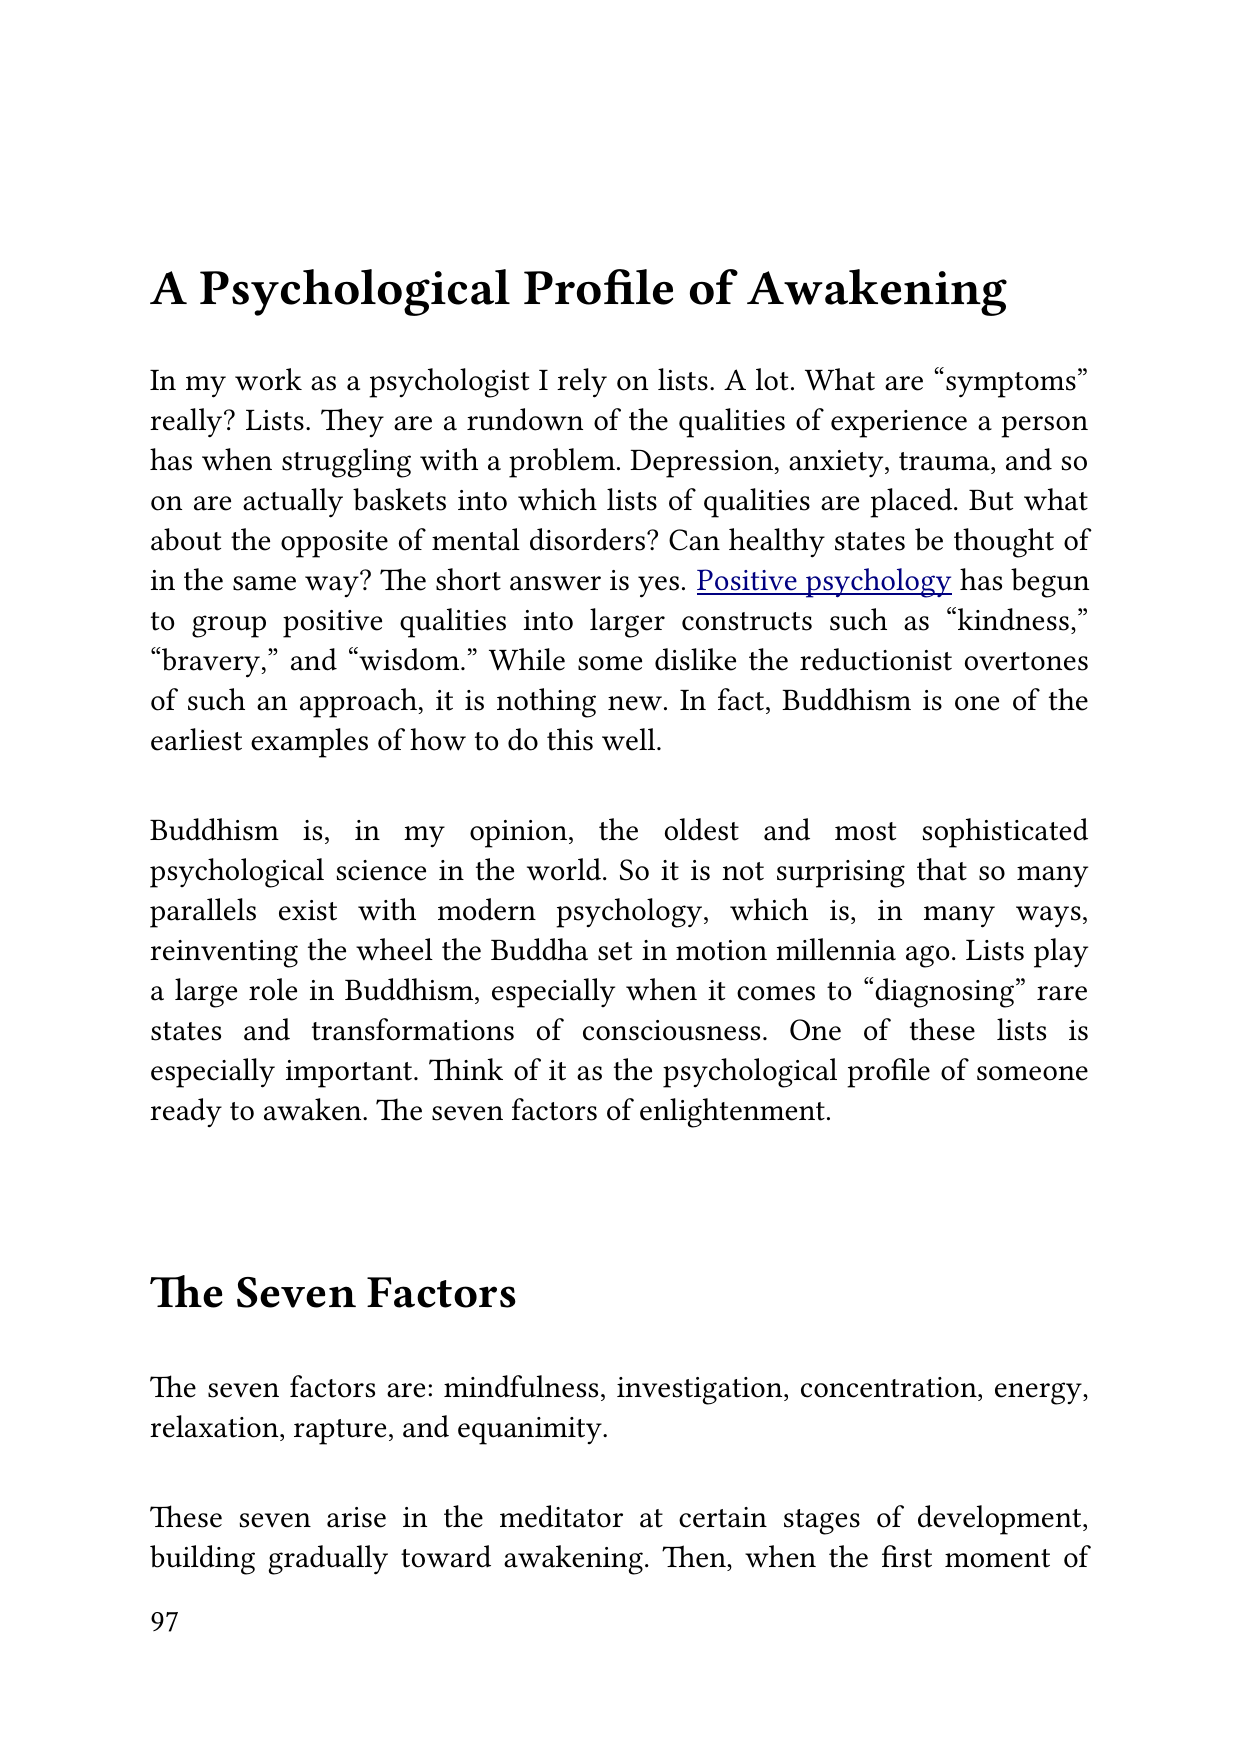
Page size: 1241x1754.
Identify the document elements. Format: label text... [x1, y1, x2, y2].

subtitle The Seven Factors [150, 1264, 1090, 1319]
text The seven factors are: mindfulness, investigation, concentration, energy, relaxation, rapture, and equanimity. [150, 1365, 1090, 1445]
text In my work as a psychologist I rely on lists. A lot. What are “symptoms” really? Lists. They are a rundown of the qualities of experience a person has when struggling with a problem. Depression, anxiety, trauma, and so on are actually baskets into which lists of qualities are placed. But what about the opposite of mental disorders? Can healthy states be thought of in the same way? The short answer is yes. Positive psychology has begun to group positive qualities into larger constructs such as “kindness,” “bravery,” and “wisdom.” While some dislike the reductionist overtones of such an approach, it is nothing new. In fact, Buddhism is one of the earliest examples of how to do this well. [150, 358, 1090, 758]
text These seven arise in the meditator at certain stages of development, building gradually toward awakening. Then, when the first moment of [150, 1495, 1090, 1575]
text Buddhism is, in my opinion, the oldest and most sophisticated psychological science in the world. So it is not surprising that so many parallels exist with modern psychology, which is, in many ways, reinventing the wheel the Buddha set in motion millennia ago. Lists play a large role in Buddhism, especially when it comes to “diagnosing” rare states and transformations of consciousness. One of these lists is especially important. Think of it as the psychological profile of someone ready to awaken. The seven factors of enlightenment. [150, 808, 1090, 1128]
subtitle A Psychological Profile of Awakening [150, 257, 1090, 317]
